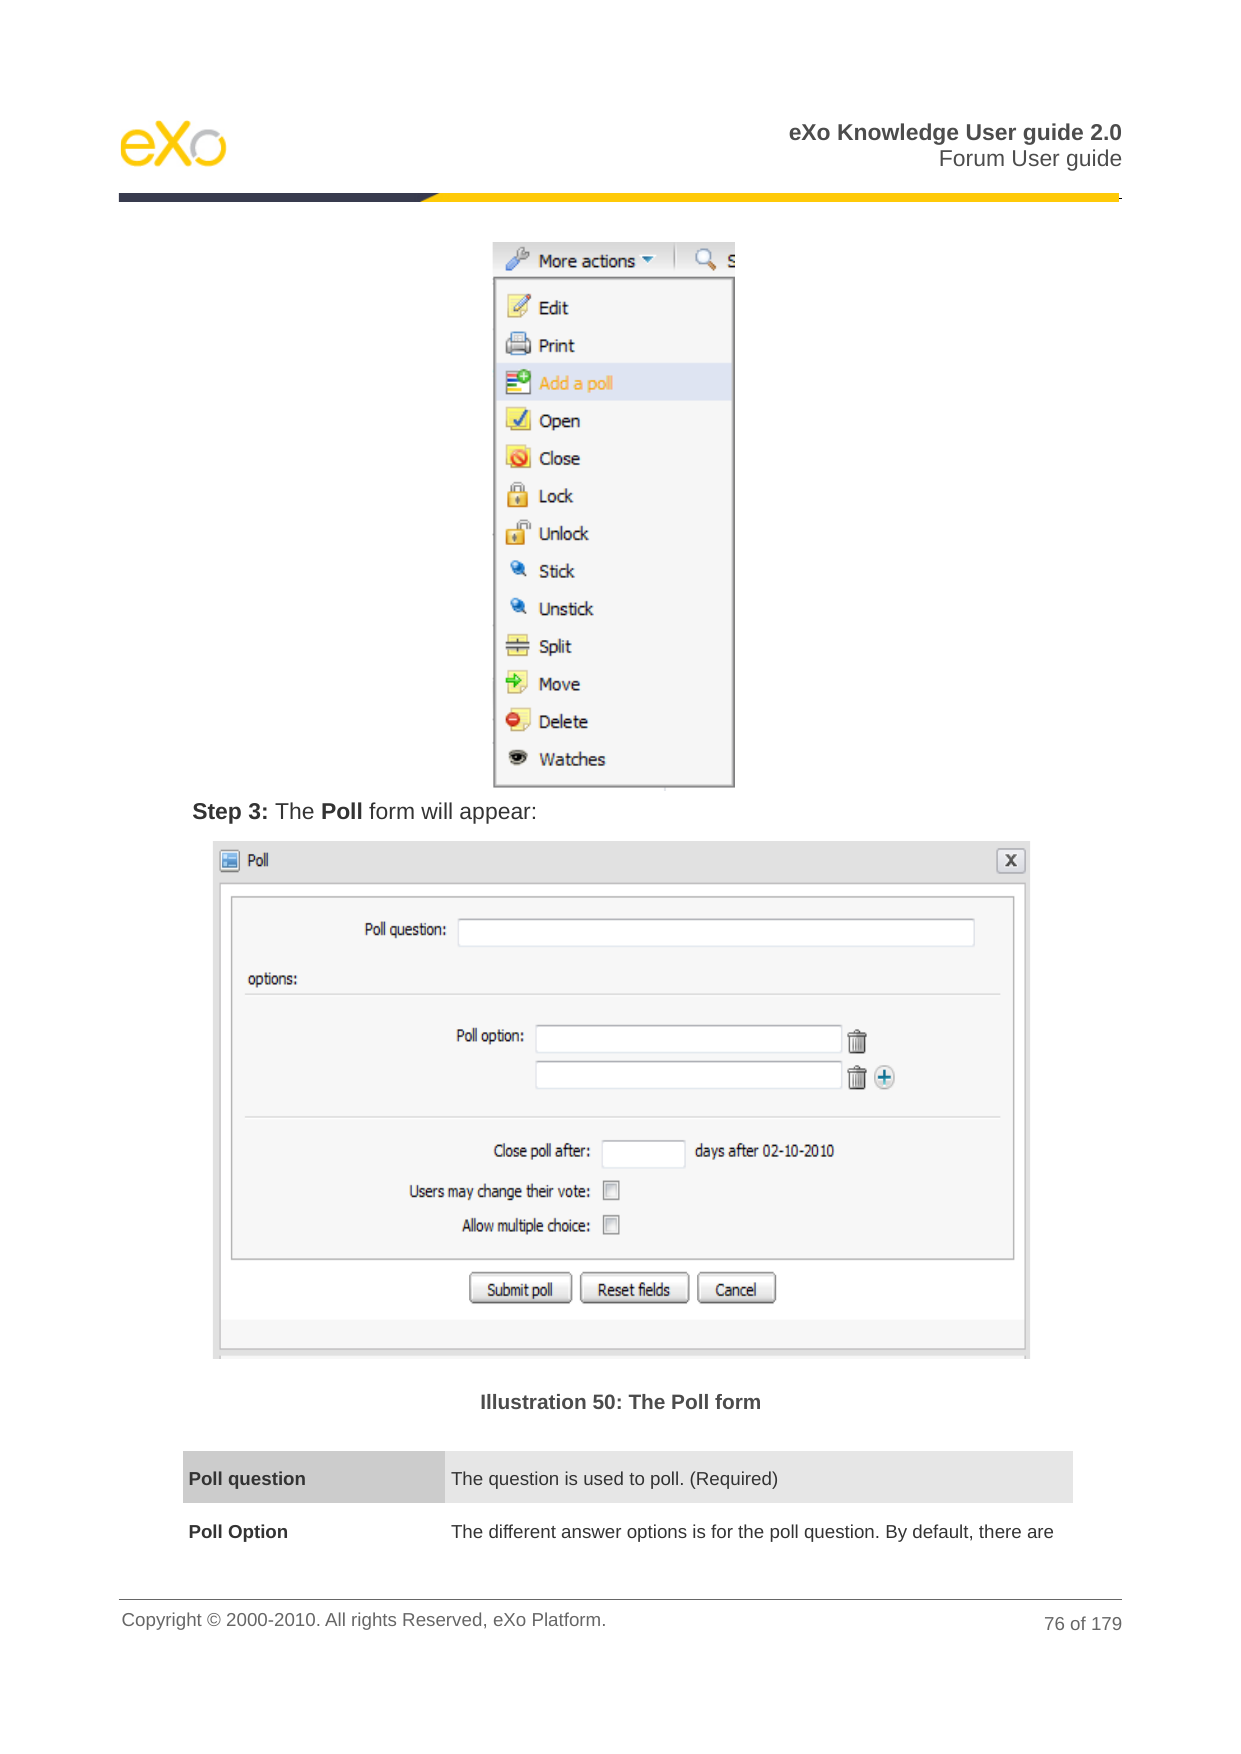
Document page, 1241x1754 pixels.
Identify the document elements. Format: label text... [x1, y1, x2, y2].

picture [492, 242, 735, 791]
picture [212, 841, 1031, 1359]
text Illustration 50: The Poll form [183, 1359, 1059, 1414]
table_cell The different answer options is for the poll question. By default, there are [445, 1503, 1073, 1566]
table_header The question is used to poll. (Required) [445, 1451, 1073, 1503]
picture [118, 193, 1119, 202]
table_header Poll question [183, 1451, 445, 1503]
list Step 3: The Poll form will appear: [154, 228, 1122, 824]
picture [120, 120, 227, 167]
table_cell Poll Option [183, 1503, 445, 1566]
